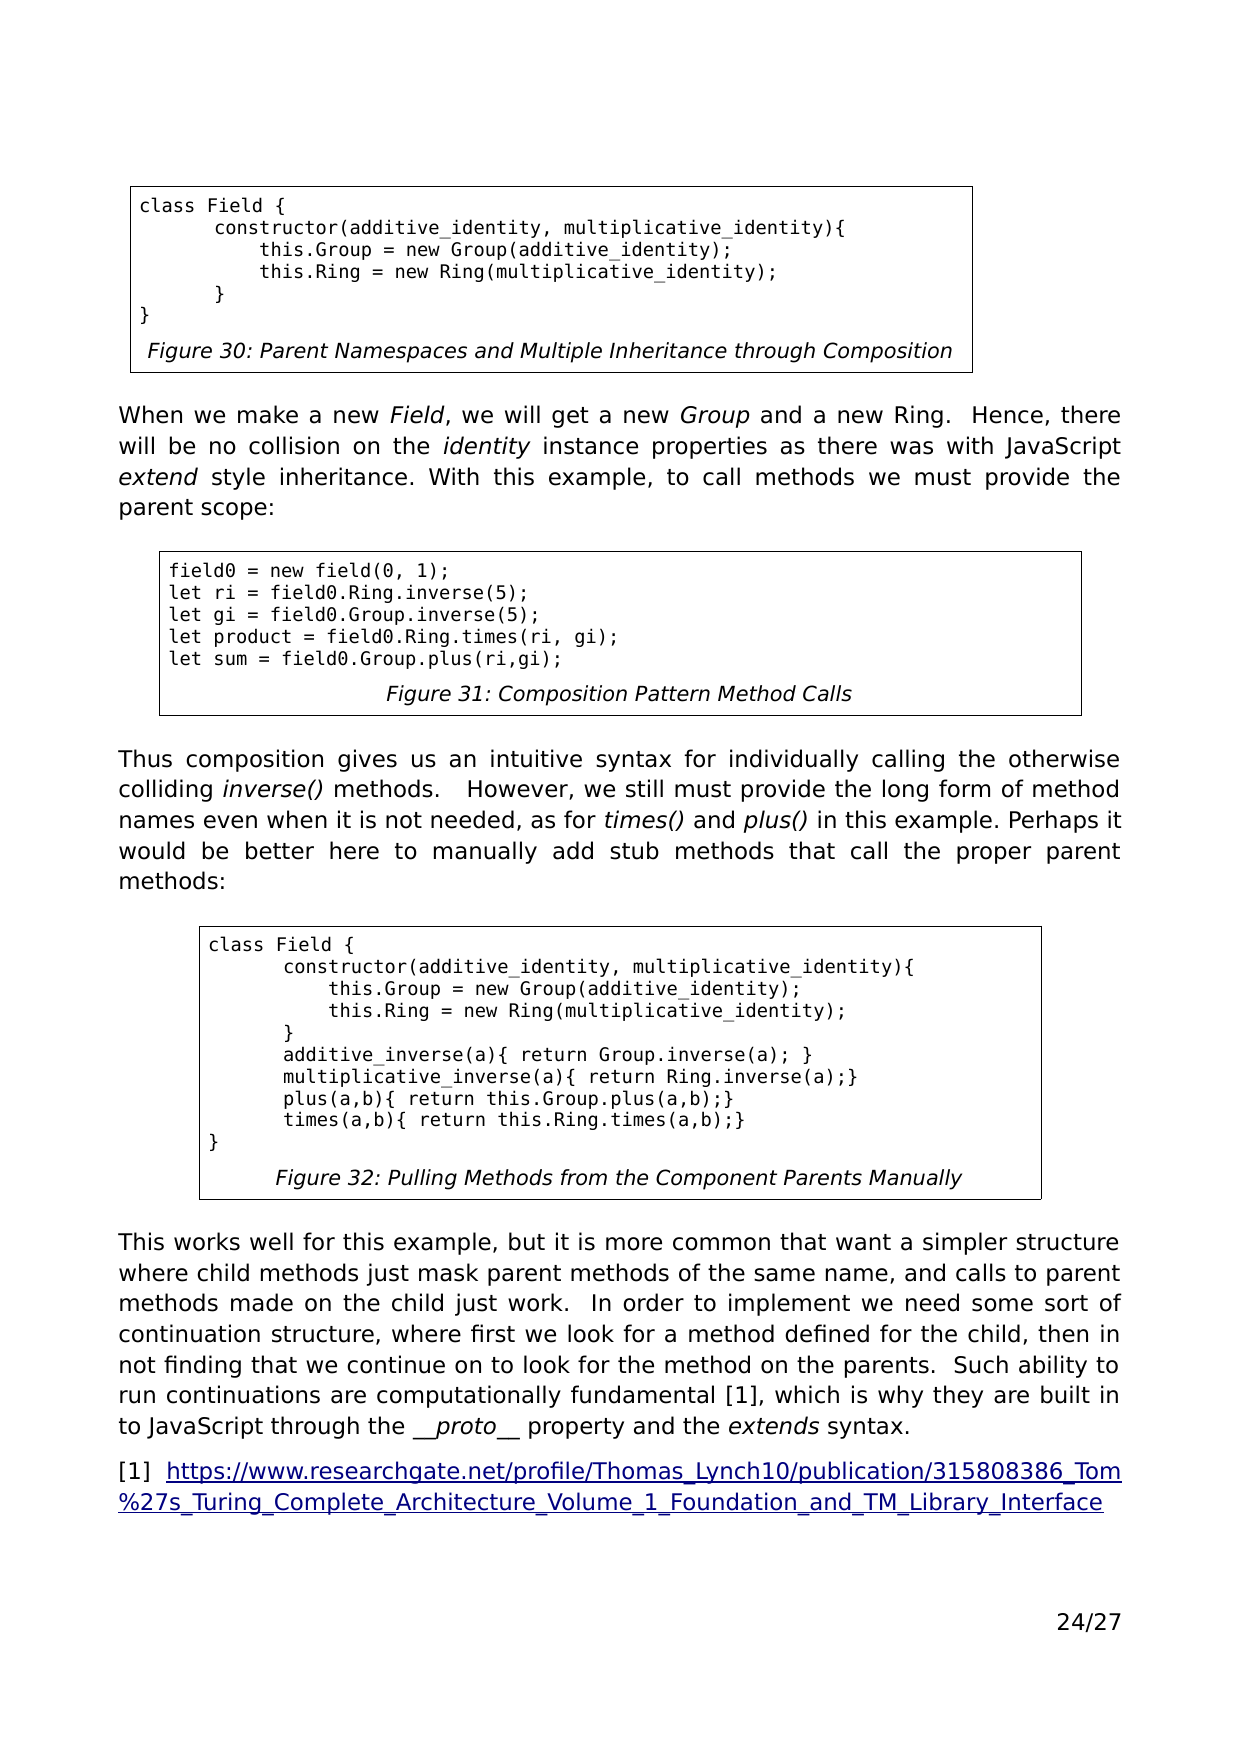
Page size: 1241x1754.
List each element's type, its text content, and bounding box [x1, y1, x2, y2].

text class Field { [208, 934, 1032, 956]
text class Field { [139, 195, 963, 217]
text Figure 32: Pulling Methods from the Component Parents Manually [208, 1166, 1032, 1190]
text constructor(additive_identity, multiplicative_identity){ [139, 217, 963, 239]
text additive_inverse(a){ return Group.inverse(a); } [208, 1044, 1032, 1066]
text let ri = field0.Ring.inverse(5); [168, 582, 1072, 604]
text this.Ring = new Ring(multiplicative_identity); [139, 261, 963, 283]
text } [139, 283, 963, 304]
text [1] https://www.researchgate.net/profile/Thomas_Lynch10/publication/315808386_Tom%27s_Turing_Complete_Architecture_Volume_1_Foundation_and_TM_Library_Interface [118, 1458, 1122, 1516]
text this.Group = new Group(additive_identity); [208, 978, 1032, 1000]
text This works well for this example, but it is more common that want a simpler structure where child methods just mask parent methods of the same name, and calls to parent methods made on the child just work. In order to implement we need some sort of continuation structure, where first we look for a method defined for the child, then in not finding that we continue on to look for the method on the parents. Such ability to run continuations are computationally fundamental [1], which is why they are built in to JavaScript through the __proto__ property and the extends syntax. [118, 1229, 1122, 1440]
text plus(a,b){ return this.Group.plus(a,b);} [208, 1088, 1032, 1109]
text let sum = field0.Group.plus(ri,gi); [168, 648, 1072, 670]
text Figure 30: Parent Namespaces and Multiple Inheritance through Composition [139, 339, 963, 363]
text this.Group = new Group(additive_identity); [139, 239, 963, 261]
text } [208, 1131, 1032, 1153]
text Thus composition gives us an intuitive syntax for individually calling the otherwise colliding inverse() methods. However, we still must provide the long form of method names even when it is not needed, as for times() and plus() in this example. Perhaps it would be better here to manually add stub methods that call the proper parent methods: [118, 746, 1122, 895]
text constructor(additive_identity, multiplicative_identity){ [208, 956, 1032, 978]
text this.Ring = new Ring(multiplicative_identity); [208, 1000, 1032, 1022]
text } [208, 1022, 1032, 1044]
text } [139, 304, 963, 326]
text let gi = field0.Group.inverse(5); [168, 604, 1072, 626]
text let product = field0.Ring.times(ri, gi); [168, 626, 1072, 648]
text multiplicative_inverse(a){ return Ring.inverse(a);} [208, 1066, 1032, 1088]
text times(a,b){ return this.Ring.times(a,b);} [208, 1109, 1032, 1131]
text When we make a new Field, we will get a new Group and a new Ring. Hence, there will be no collision on the identity instance properties as there was with JavaScript extend style inheritance. With this example, to call methods we must provide the parent scope: [118, 402, 1122, 521]
text Figure 31: Composition Pattern Method Calls [168, 682, 1072, 707]
text field0 = new field(0, 1); [168, 560, 1072, 582]
